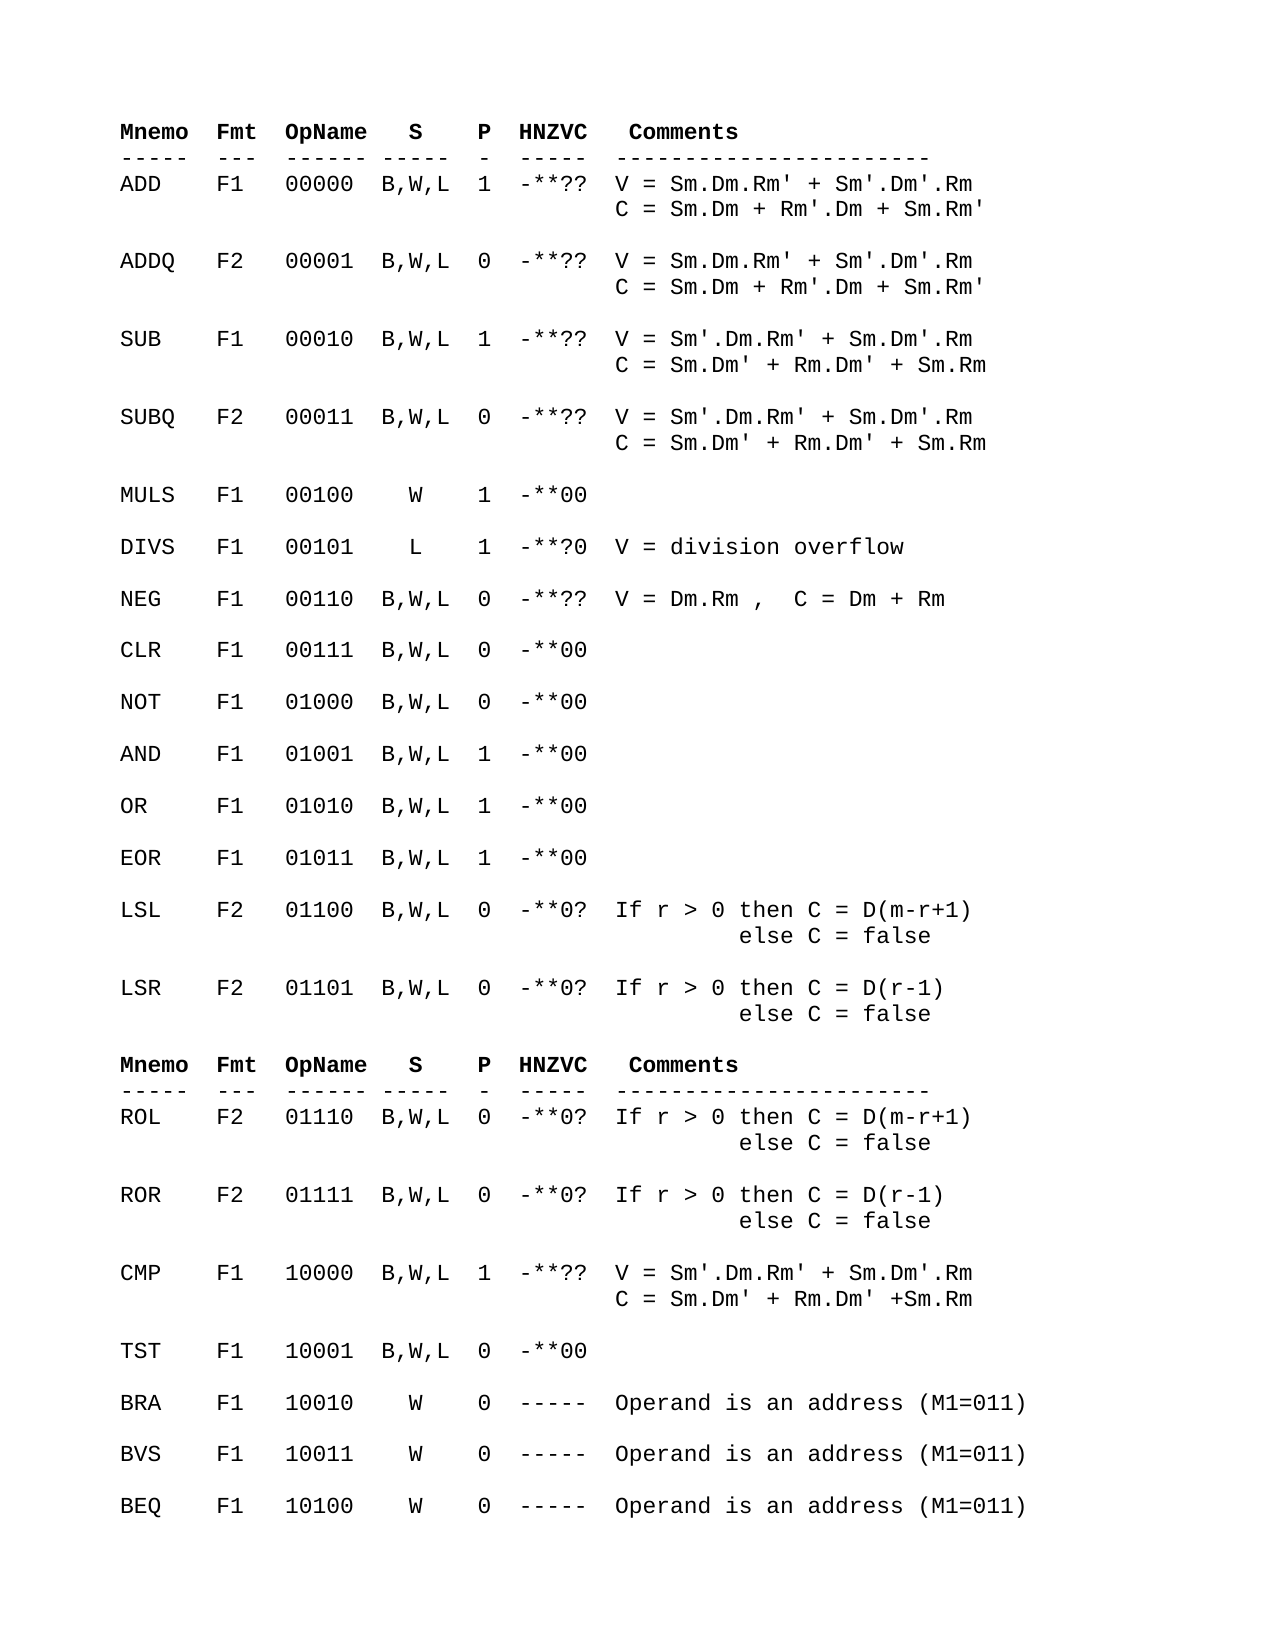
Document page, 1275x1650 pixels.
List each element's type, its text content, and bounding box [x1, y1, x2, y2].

text C = Sm.Dm' + Rm.Dm' +Sm.Rm [120, 1287, 1185, 1313]
text ----- --- ------ ----- - ----- ----------------------- [120, 146, 1185, 172]
text EOR F1 01011 B,W,L 1 -**00 [120, 846, 1185, 872]
text C = Sm.Dm + Rm'.Dm + Sm.Rm' [120, 198, 1185, 224]
text else C = false [120, 1132, 1185, 1157]
text ROR F2 01111 B,W,L 0 -**0? If r > 0 then C = D(r-1) [120, 1183, 1185, 1209]
text NEG F1 00110 B,W,L 0 -**?? V = Dm.Rm , C = Dm + Rm [120, 587, 1185, 613]
text CLR F1 00111 B,W,L 0 -**00 [120, 639, 1185, 665]
text C = Sm.Dm' + Rm.Dm' + Sm.Rm [120, 431, 1185, 457]
text Mnemo Fmt OpName S P HNZVC Comments [120, 1054, 1185, 1080]
text else C = false [120, 1002, 1185, 1028]
text BEQ F1 10100 W 0 ----- Operand is an address (M1=011) [120, 1495, 1185, 1521]
text LSR F2 01101 B,W,L 0 -**0? If r > 0 then C = D(r-1) [120, 976, 1185, 1002]
text BRA F1 10010 W 0 ----- Operand is an address (M1=011) [120, 1391, 1185, 1417]
text MULS F1 00100 W 1 -**00 [120, 483, 1185, 509]
text CMP F1 10000 B,W,L 1 -**?? V = Sm'.Dm.Rm' + Sm.Dm'.Rm [120, 1261, 1185, 1287]
text NOT F1 01000 B,W,L 0 -**00 [120, 691, 1185, 717]
text DIVS F1 00101 L 1 -**?0 V = division overflow [120, 535, 1185, 561]
text ADD F1 00000 B,W,L 1 -**?? V = Sm.Dm.Rm' + Sm'.Dm'.Rm [120, 172, 1185, 198]
text else C = false [120, 1209, 1185, 1235]
text Mnemo Fmt OpName S P HNZVC Comments [120, 120, 1185, 146]
text ROL F2 01110 B,W,L 0 -**0? If r > 0 then C = D(m-r+1) [120, 1106, 1185, 1132]
text SUB F1 00010 B,W,L 1 -**?? V = Sm'.Dm.Rm' + Sm.Dm'.Rm [120, 327, 1185, 353]
text AND F1 01001 B,W,L 1 -**00 [120, 742, 1185, 768]
text TST F1 10001 B,W,L 0 -**00 [120, 1339, 1185, 1365]
text BVS F1 10011 W 0 ----- Operand is an address (M1=011) [120, 1443, 1185, 1469]
text ----- --- ------ ----- - ----- ----------------------- [120, 1080, 1185, 1106]
text C = Sm.Dm + Rm'.Dm + Sm.Rm' [120, 276, 1185, 302]
text OR F1 01010 B,W,L 1 -**00 [120, 794, 1185, 820]
text ADDQ F2 00001 B,W,L 0 -**?? V = Sm.Dm.Rm' + Sm'.Dm'.Rm [120, 250, 1185, 276]
text LSL F2 01100 B,W,L 0 -**0? If r > 0 then C = D(m-r+1) [120, 898, 1185, 924]
text C = Sm.Dm' + Rm.Dm' + Sm.Rm [120, 353, 1185, 379]
text else C = false [120, 924, 1185, 950]
text SUBQ F2 00011 B,W,L 0 -**?? V = Sm'.Dm.Rm' + Sm.Dm'.Rm [120, 405, 1185, 431]
